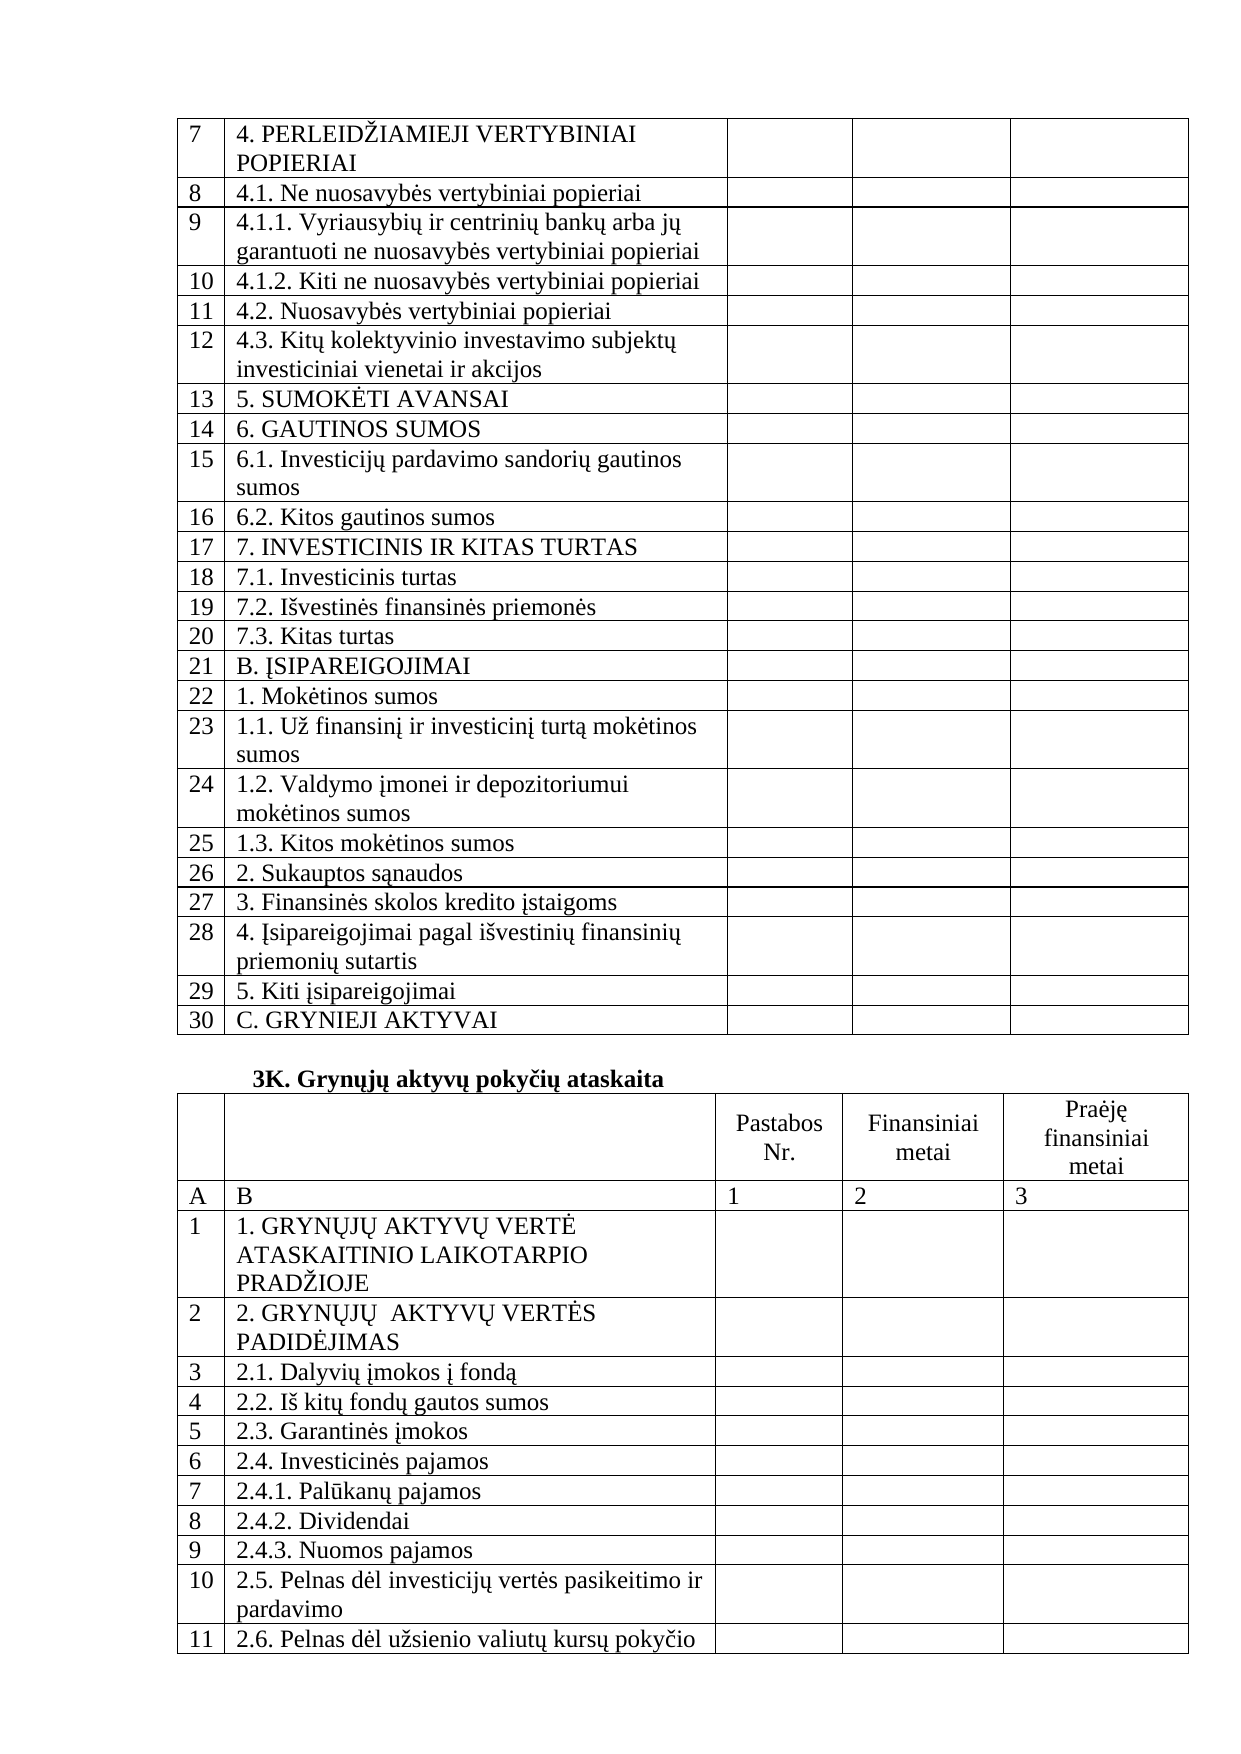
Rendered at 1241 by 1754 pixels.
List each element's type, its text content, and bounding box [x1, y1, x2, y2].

table_cell [853, 888, 1010, 916]
table_cell [716, 1506, 842, 1534]
table_cell [728, 828, 852, 857]
table_cell [728, 888, 852, 916]
table_cell [843, 1565, 1003, 1623]
table_cell [1011, 711, 1188, 768]
table_cell 2.2. Iš kitų fondų gautos sumos [225, 1387, 715, 1415]
table_cell [843, 1298, 1003, 1356]
table_cell [728, 1006, 852, 1034]
table_cell [728, 326, 852, 383]
table_cell [1011, 621, 1188, 650]
table_cell 11 [178, 1624, 224, 1653]
table_cell 5. Kiti įsipareigojimai [225, 976, 727, 1004]
table_cell [1004, 1536, 1188, 1564]
table_cell [853, 562, 1010, 591]
table_cell [853, 178, 1010, 206]
table_cell 8 [178, 178, 224, 206]
table_cell [728, 711, 852, 768]
table_cell 29 [178, 976, 224, 1004]
table_cell C. GRYNIEJI AKTYVAI [225, 1006, 727, 1034]
table_cell 8 [178, 1506, 224, 1534]
table_cell 2.6. Pelnas dėl užsienio valiutų kursų pokyčio [225, 1624, 715, 1653]
table_cell [843, 1624, 1003, 1653]
table_cell [853, 414, 1010, 443]
table_cell [853, 119, 1010, 177]
table_cell 20 [178, 621, 224, 650]
table_cell B. ĮSIPAREIGOJIMAI [225, 651, 727, 680]
table_cell [728, 532, 852, 561]
table_cell [1011, 917, 1188, 975]
table_header [225, 1094, 715, 1180]
table_cell [853, 502, 1010, 531]
table_cell [728, 266, 852, 295]
table_cell [716, 1624, 842, 1653]
table_cell 27 [178, 888, 224, 916]
table_cell [1004, 1446, 1188, 1475]
table_cell [728, 769, 852, 827]
table_cell 4.3. Kitų kolektyvinio investavimo subjektų investiciniai vienetai ir akcijos [225, 326, 727, 383]
table_cell [843, 1357, 1003, 1386]
table_cell 2 [843, 1181, 1003, 1210]
table_cell [853, 621, 1010, 650]
table_cell [728, 651, 852, 680]
table_header Pastabos Nr. [716, 1094, 842, 1180]
table_cell 2.3. Garantinės įmokos [225, 1416, 715, 1445]
table_cell 1.1. Už finansinį ir investicinį turtą mokėtinos sumos [225, 711, 727, 768]
table_cell [1011, 1006, 1188, 1034]
table_cell [1011, 592, 1188, 620]
table_cell [853, 208, 1010, 265]
table_cell B [225, 1181, 715, 1210]
table_cell [728, 621, 852, 650]
table_cell [853, 266, 1010, 295]
table_cell 5. SUMOKĖTI AVANSAI [225, 384, 727, 413]
table_cell 1. GRYNŲJŲ AKTYVŲ VERTĖ ATASKAITINIO LAIKOTARPIO PRADŽIOJE [225, 1211, 715, 1297]
table_cell 6.1. Investicijų pardavimo sandorių gautinos sumos [225, 444, 727, 501]
table_cell [728, 296, 852, 324]
table_cell [716, 1446, 842, 1475]
table_cell 10 [178, 1565, 224, 1623]
table_cell [1004, 1211, 1188, 1297]
table_cell [1011, 769, 1188, 827]
table_cell [853, 592, 1010, 620]
table_cell 4.1.2. Kiti ne nuosavybės vertybiniai popieriai [225, 266, 727, 295]
table_cell [1011, 976, 1188, 1004]
table_cell 3. Finansinės skolos kredito įstaigoms [225, 888, 727, 916]
table_cell [853, 917, 1010, 975]
table_cell 19 [178, 592, 224, 620]
table_cell [728, 384, 852, 413]
table_cell [1011, 178, 1188, 206]
table_cell 7 [178, 1476, 224, 1505]
table_cell [853, 326, 1010, 383]
table_cell [853, 858, 1010, 886]
table_cell [1004, 1387, 1188, 1415]
table_cell [1011, 384, 1188, 413]
table_cell 2.5. Pelnas dėl investicijų vertės pasikeitimo ir pardavimo [225, 1565, 715, 1623]
table_cell [853, 828, 1010, 857]
table_cell 26 [178, 858, 224, 886]
table_header [178, 1094, 224, 1180]
table_cell [843, 1446, 1003, 1475]
table_cell 4.1. Ne nuosavybės vertybiniai popieriai [225, 178, 727, 206]
table_cell [853, 711, 1010, 768]
table_cell [1004, 1357, 1188, 1386]
table_cell [728, 178, 852, 206]
table_header Finansiniai metai [843, 1094, 1003, 1180]
table_header Praėję finansiniai metai [1004, 1094, 1188, 1180]
table_cell 13 [178, 384, 224, 413]
table_cell 1.2. Valdymo įmonei ir depozitoriumui mokėtinos sumos [225, 769, 727, 827]
table_cell [716, 1416, 842, 1445]
table_cell 1.3. Kitos mokėtinos sumos [225, 828, 727, 857]
table_cell 9 [178, 1536, 224, 1564]
table_cell 18 [178, 562, 224, 591]
table_cell 21 [178, 651, 224, 680]
table_cell [1011, 444, 1188, 501]
table_cell [716, 1357, 842, 1386]
table_cell [853, 1006, 1010, 1034]
table_cell 1 [178, 1211, 224, 1297]
table_cell 4. PERLEIDŽIAMIEJI VERTYBINIAI POPIERIAI [225, 119, 727, 177]
table_cell [853, 651, 1010, 680]
table_cell [716, 1536, 842, 1564]
table_cell 9 [178, 208, 224, 265]
table_cell 24 [178, 769, 224, 827]
table_cell [853, 384, 1010, 413]
table_cell 7.2. Išvestinės finansinės priemonės [225, 592, 727, 620]
table_cell [728, 592, 852, 620]
table_cell [1011, 266, 1188, 295]
table_cell 11 [178, 296, 224, 324]
table_cell [843, 1476, 1003, 1505]
table_cell [1011, 651, 1188, 680]
table_cell 4 [178, 1387, 224, 1415]
table_cell [1004, 1416, 1188, 1445]
table_cell 15 [178, 444, 224, 501]
table_cell 4.1.1. Vyriausybių ir centrinių bankų arba jų garantuoti ne nuosavybės vertybiniai popieriai [225, 208, 727, 265]
table_cell [728, 502, 852, 531]
table_cell [1004, 1506, 1188, 1534]
table_cell 12 [178, 326, 224, 383]
table_cell 2. Sukauptos sąnaudos [225, 858, 727, 886]
table_cell [716, 1565, 842, 1623]
table_cell [1011, 681, 1188, 710]
table_cell 2.4.1. Palūkanų pajamos [225, 1476, 715, 1505]
table_cell [1011, 119, 1188, 177]
table_cell [843, 1387, 1003, 1415]
table_cell 2.4.2. Dividendai [225, 1506, 715, 1534]
table_cell 30 [178, 1006, 224, 1034]
table_cell 2.4.3. Nuomos pajamos [225, 1536, 715, 1564]
table_cell [1011, 888, 1188, 916]
table_cell 4.2. Nuosavybės vertybiniai popieriai [225, 296, 727, 324]
table_cell [1011, 502, 1188, 531]
table_cell 3 [1004, 1181, 1188, 1210]
table_cell 6. GAUTINOS SUMOS [225, 414, 727, 443]
table_cell [853, 976, 1010, 1004]
table_cell [1004, 1476, 1188, 1505]
table_cell 22 [178, 681, 224, 710]
table_cell 2.4. Investicinės pajamos [225, 1446, 715, 1475]
table_cell 25 [178, 828, 224, 857]
table_cell [728, 208, 852, 265]
table_cell [853, 532, 1010, 561]
table_cell [1011, 326, 1188, 383]
table_cell 3 [178, 1357, 224, 1386]
table_cell 2.1. Dalyvių įmokos į fondą [225, 1357, 715, 1386]
table_cell 2 [178, 1298, 224, 1356]
table_cell [728, 976, 852, 1004]
text 3K. Grynųjų aktyvų pokyčių ataskaita [177, 1064, 1166, 1093]
table_cell [1011, 858, 1188, 886]
table_cell 4. Įsipareigojimai pagal išvestinių finansinių priemonių sutartis [225, 917, 727, 975]
table_cell [1004, 1624, 1188, 1653]
table_cell [728, 444, 852, 501]
table_cell [1011, 532, 1188, 561]
table_cell 10 [178, 266, 224, 295]
table_cell 17 [178, 532, 224, 561]
table_cell 6.2. Kitos gautinos sumos [225, 502, 727, 531]
table_cell 7. INVESTICINIS IR KITAS TURTAS [225, 532, 727, 561]
table_cell 7.1. Investicinis turtas [225, 562, 727, 591]
table_cell [728, 681, 852, 710]
table_cell [843, 1416, 1003, 1445]
table_cell [716, 1387, 842, 1415]
table_cell [1004, 1565, 1188, 1623]
table_cell 5 [178, 1416, 224, 1445]
table_cell [716, 1298, 842, 1356]
table_cell [1011, 562, 1188, 591]
table_cell 23 [178, 711, 224, 768]
table_cell [728, 414, 852, 443]
table_cell [853, 444, 1010, 501]
table_cell [843, 1211, 1003, 1297]
table_cell 7.3. Kitas turtas [225, 621, 727, 650]
table_cell 1. Mokėtinos sumos [225, 681, 727, 710]
table_cell 7 [178, 119, 224, 177]
table_cell [1011, 414, 1188, 443]
table_cell [728, 858, 852, 886]
table_cell [853, 769, 1010, 827]
table_cell 6 [178, 1446, 224, 1475]
table_cell [1011, 828, 1188, 857]
table_cell 1 [716, 1181, 842, 1210]
table_cell [843, 1506, 1003, 1534]
table_cell [843, 1536, 1003, 1564]
table_cell [1011, 296, 1188, 324]
table_cell 16 [178, 502, 224, 531]
table_cell 28 [178, 917, 224, 975]
table_cell [716, 1211, 842, 1297]
table_cell 14 [178, 414, 224, 443]
table_cell [853, 681, 1010, 710]
table_cell [728, 562, 852, 591]
table_cell [853, 296, 1010, 324]
table_cell [728, 917, 852, 975]
table_cell [1011, 208, 1188, 265]
table_cell 2. GRYNŲJŲ AKTYVŲ VERTĖS PADIDĖJIMAS [225, 1298, 715, 1356]
table_cell [1004, 1298, 1188, 1356]
table_cell A [178, 1181, 224, 1210]
table_cell [728, 119, 852, 177]
table_cell [716, 1476, 842, 1505]
